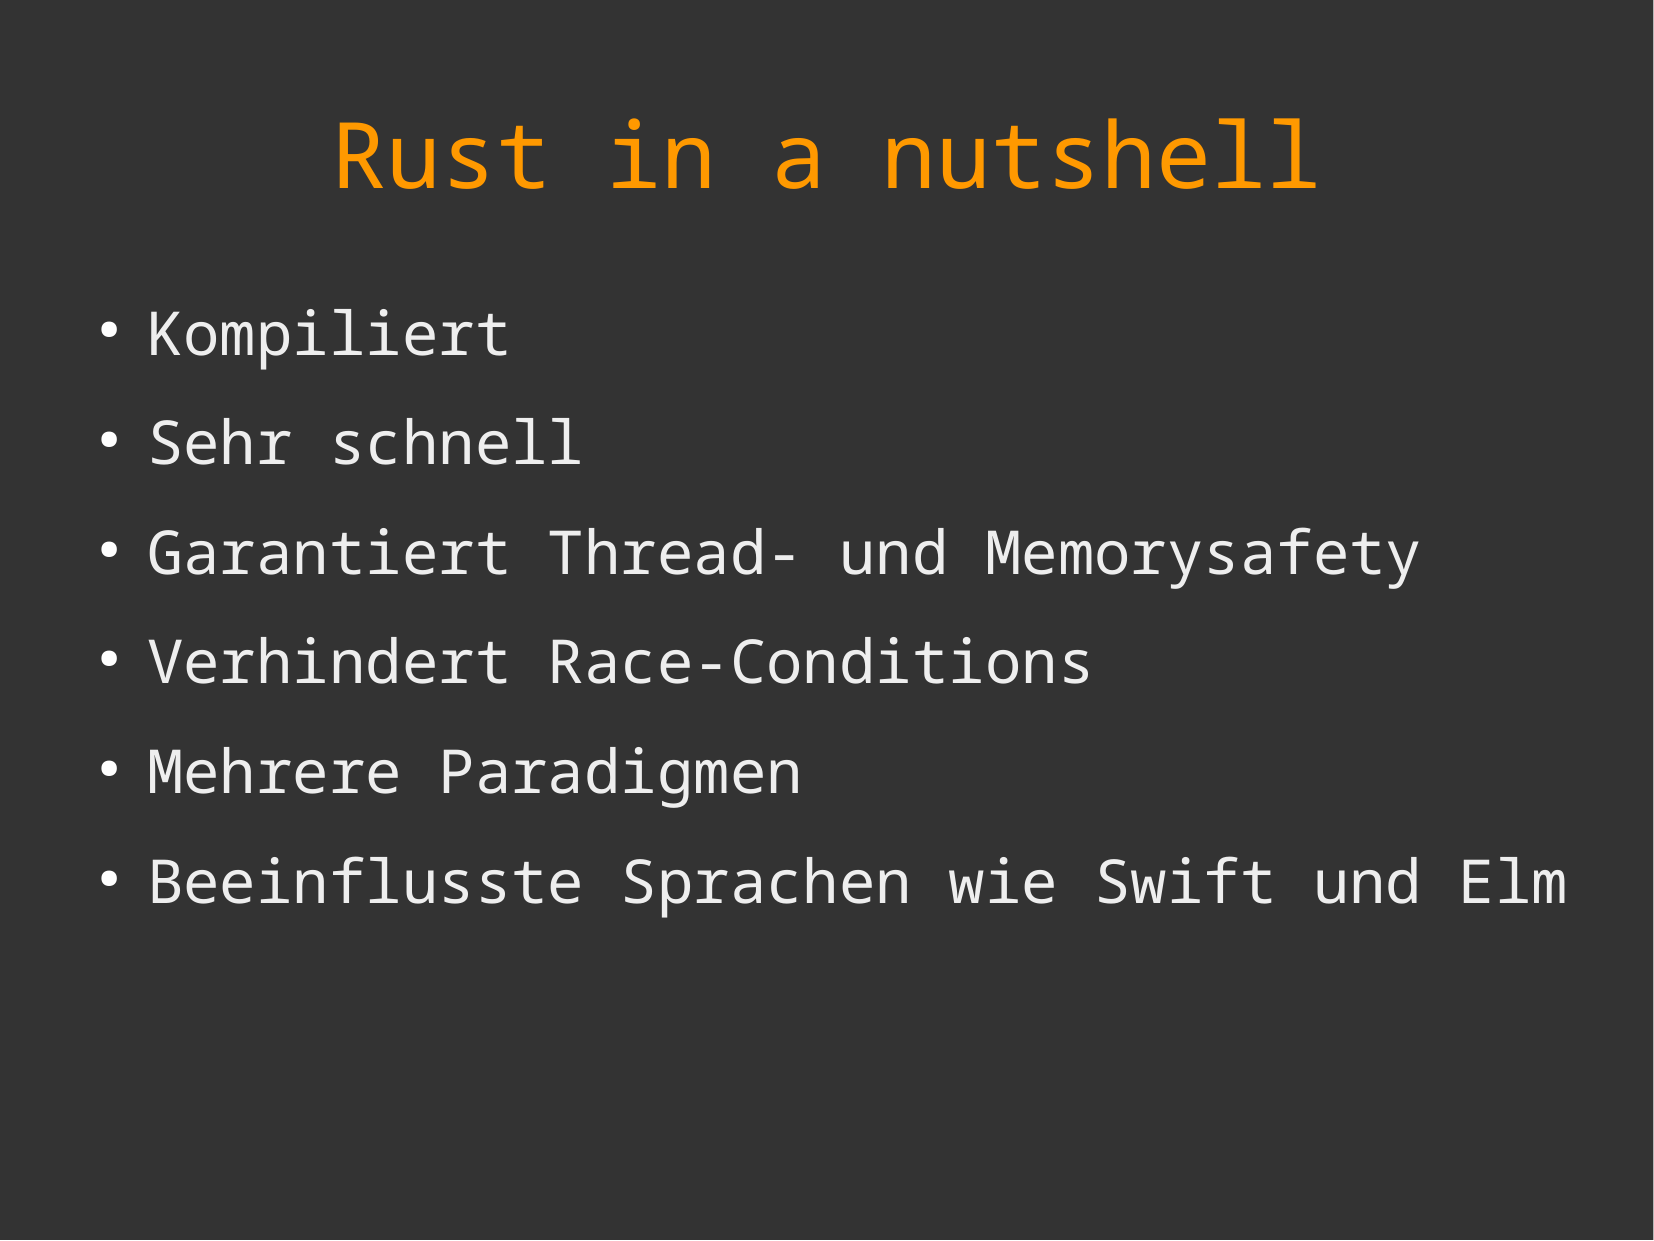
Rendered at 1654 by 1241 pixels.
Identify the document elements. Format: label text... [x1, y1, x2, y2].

list Kompiliert Sehr schnell Garantiert Thread- und Memorysafety Verhindert Race-Conditions Mehrere Paradigmen Beeinflusste Sprachen wie Swift und Elm [82, 290, 1571, 1010]
title Rust in a nutshell [82, 49, 1571, 257]
